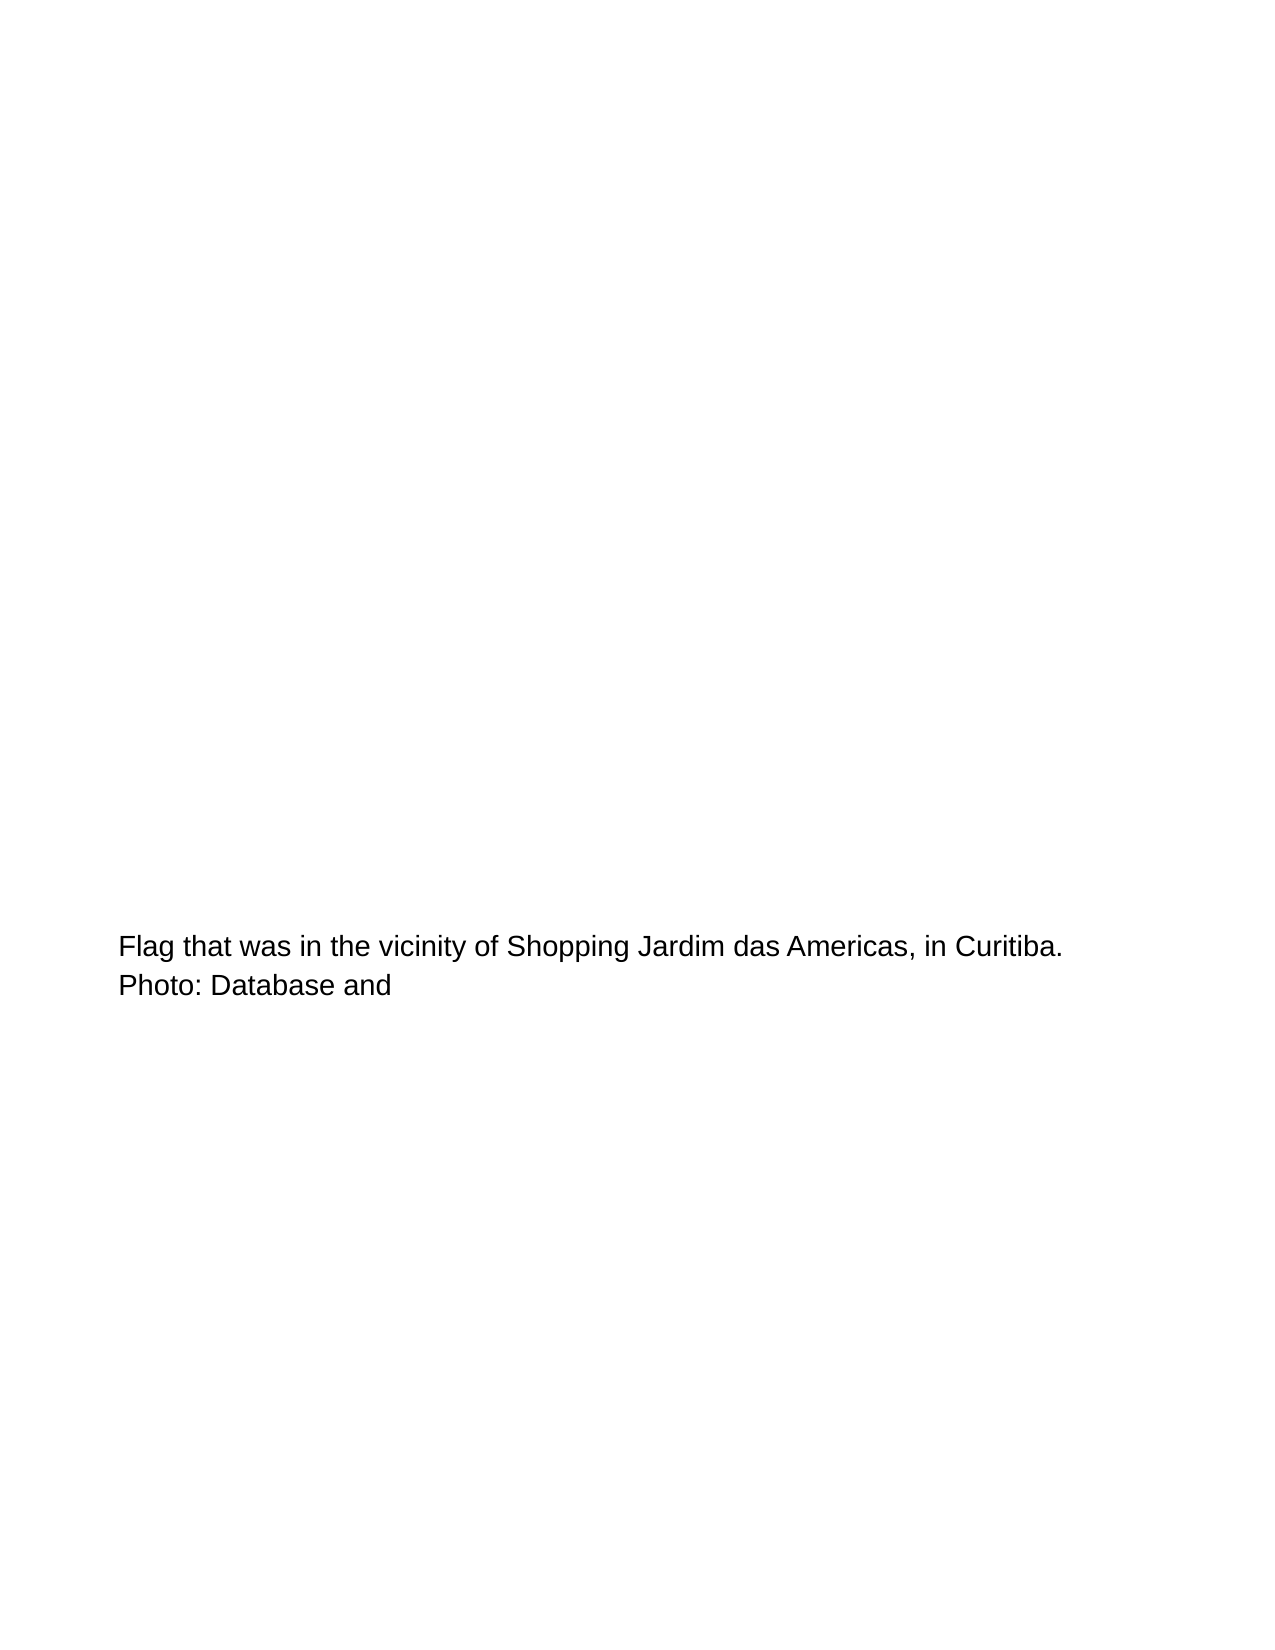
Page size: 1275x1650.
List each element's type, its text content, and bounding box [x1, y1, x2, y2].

text Flag that was in the vicinity of Shopping Jardim das Americas, in Curitiba. Photo: Database and [118, 118, 1157, 1001]
